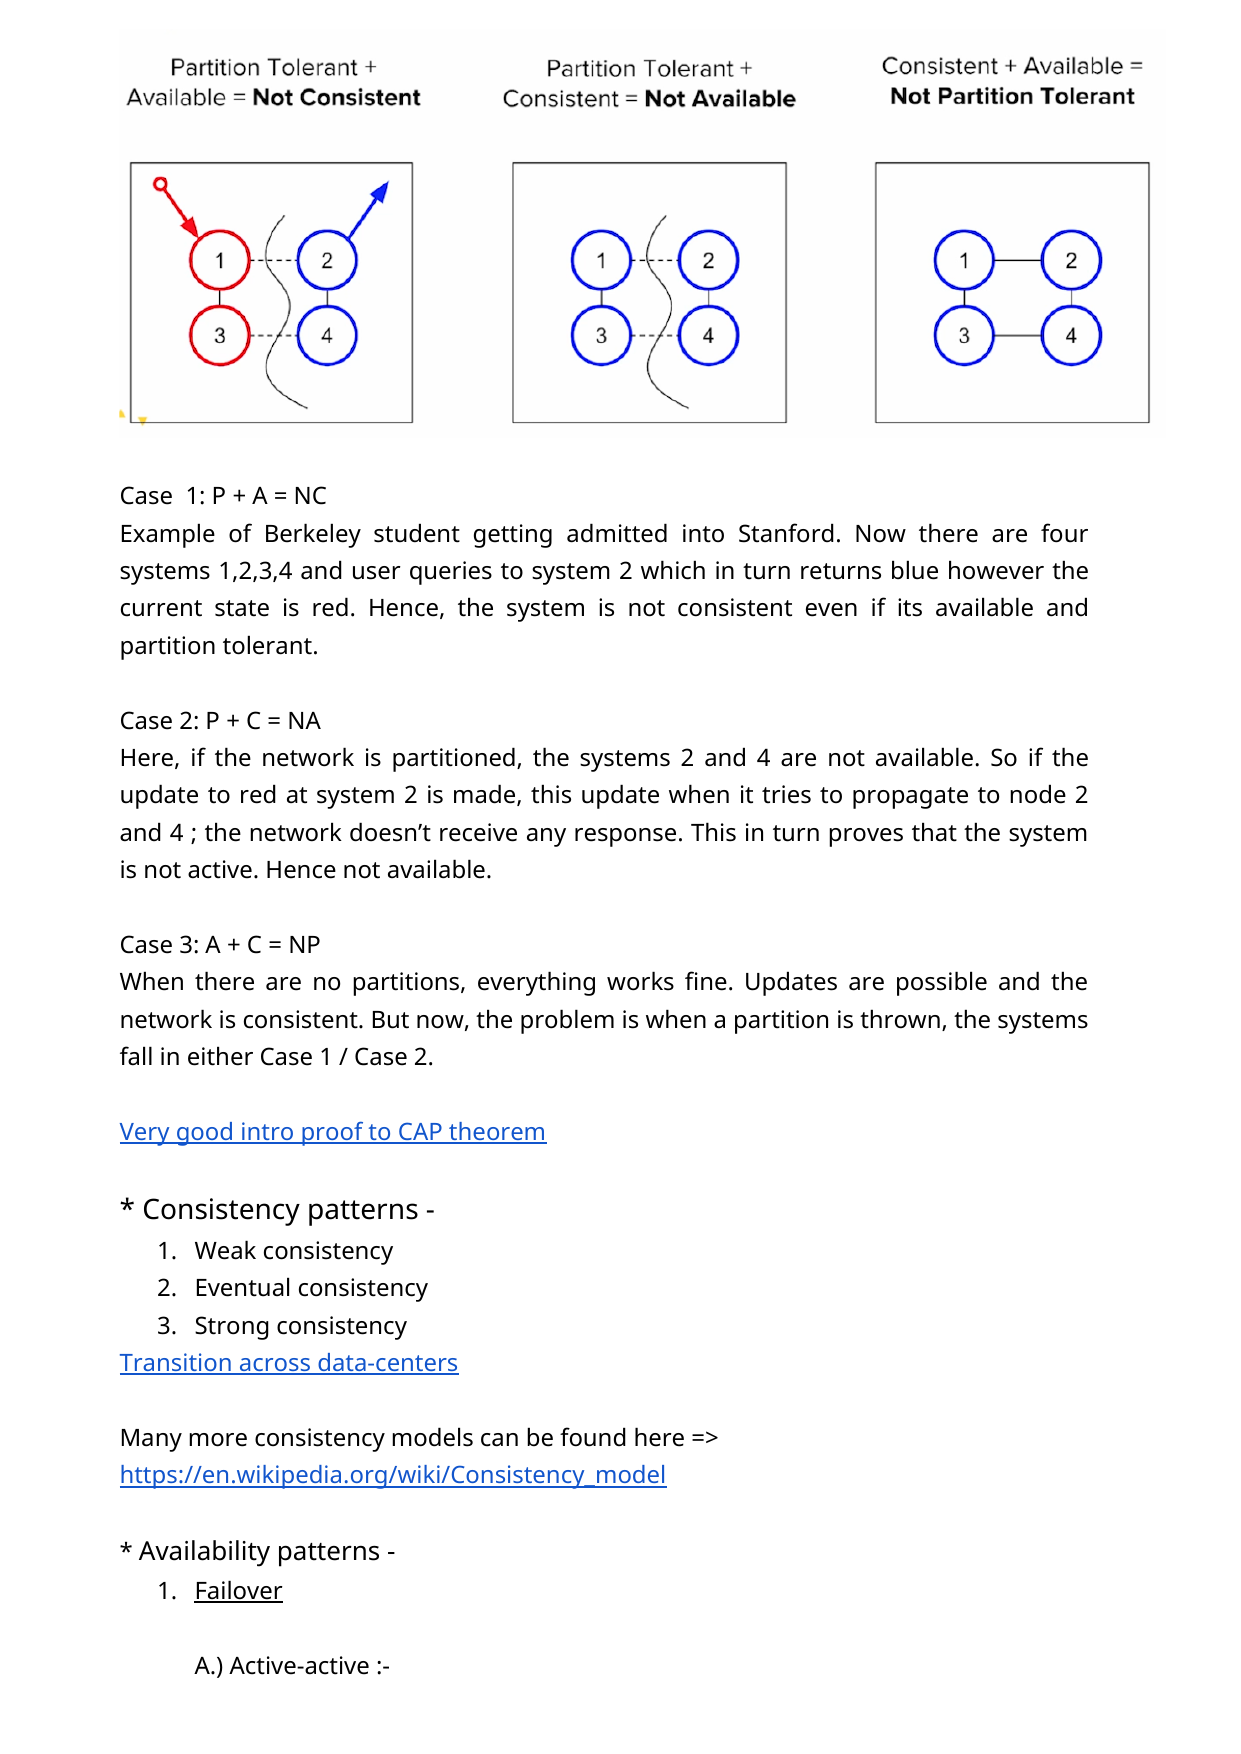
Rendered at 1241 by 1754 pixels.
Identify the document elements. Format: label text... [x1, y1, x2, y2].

text Case 2: P + C = NA [119, 703, 1090, 736]
text Here, if the network is partitioned, the systems 2 and 4 are not available. So if the update to red at system 2 is made, this update when it tries to propagate to node 2 and 4 ; the network doesn’t receive any response. This in turn proves that the system is not active. Hence not available. [119, 741, 1090, 886]
text Case 3: A + C = NP [119, 928, 1090, 960]
text Case 1: P + A = NC [119, 479, 1090, 512]
text Many more consistency models can be found here => [119, 1421, 1090, 1453]
text https://en.wikipedia.org/wiki/Consistency_model [119, 1458, 1090, 1491]
list Failover [157, 1574, 1090, 1606]
text When there are no partitions, everything works fine. Updates are possible and the network is consistent. But now, the problem is when a partition is thrown, the systems fall in either Case 1 / Case 2. [119, 965, 1090, 1073]
list Strong consistency [157, 1308, 1090, 1341]
text * Availability patterns - [119, 1533, 1090, 1568]
list Eventual consistency [157, 1271, 1090, 1304]
text * Consistency patterns - [119, 1189, 1090, 1228]
picture [119, 29, 1166, 438]
text Example of Berkeley student getting admitted into Stanford. Now there are four systems 1,2,3,4 and user queries to system 2 which in turn returns blue however the current state is red. Hence, the system is not consistent even if its available and partition tolerant. [119, 516, 1090, 661]
list Weak consistency [157, 1234, 1090, 1266]
text Very good intro proof to CAP theorem [119, 1115, 1090, 1147]
text Transition across data-centers [44, 1346, 1090, 1378]
text A.) Active-active :- [194, 1648, 1090, 1681]
